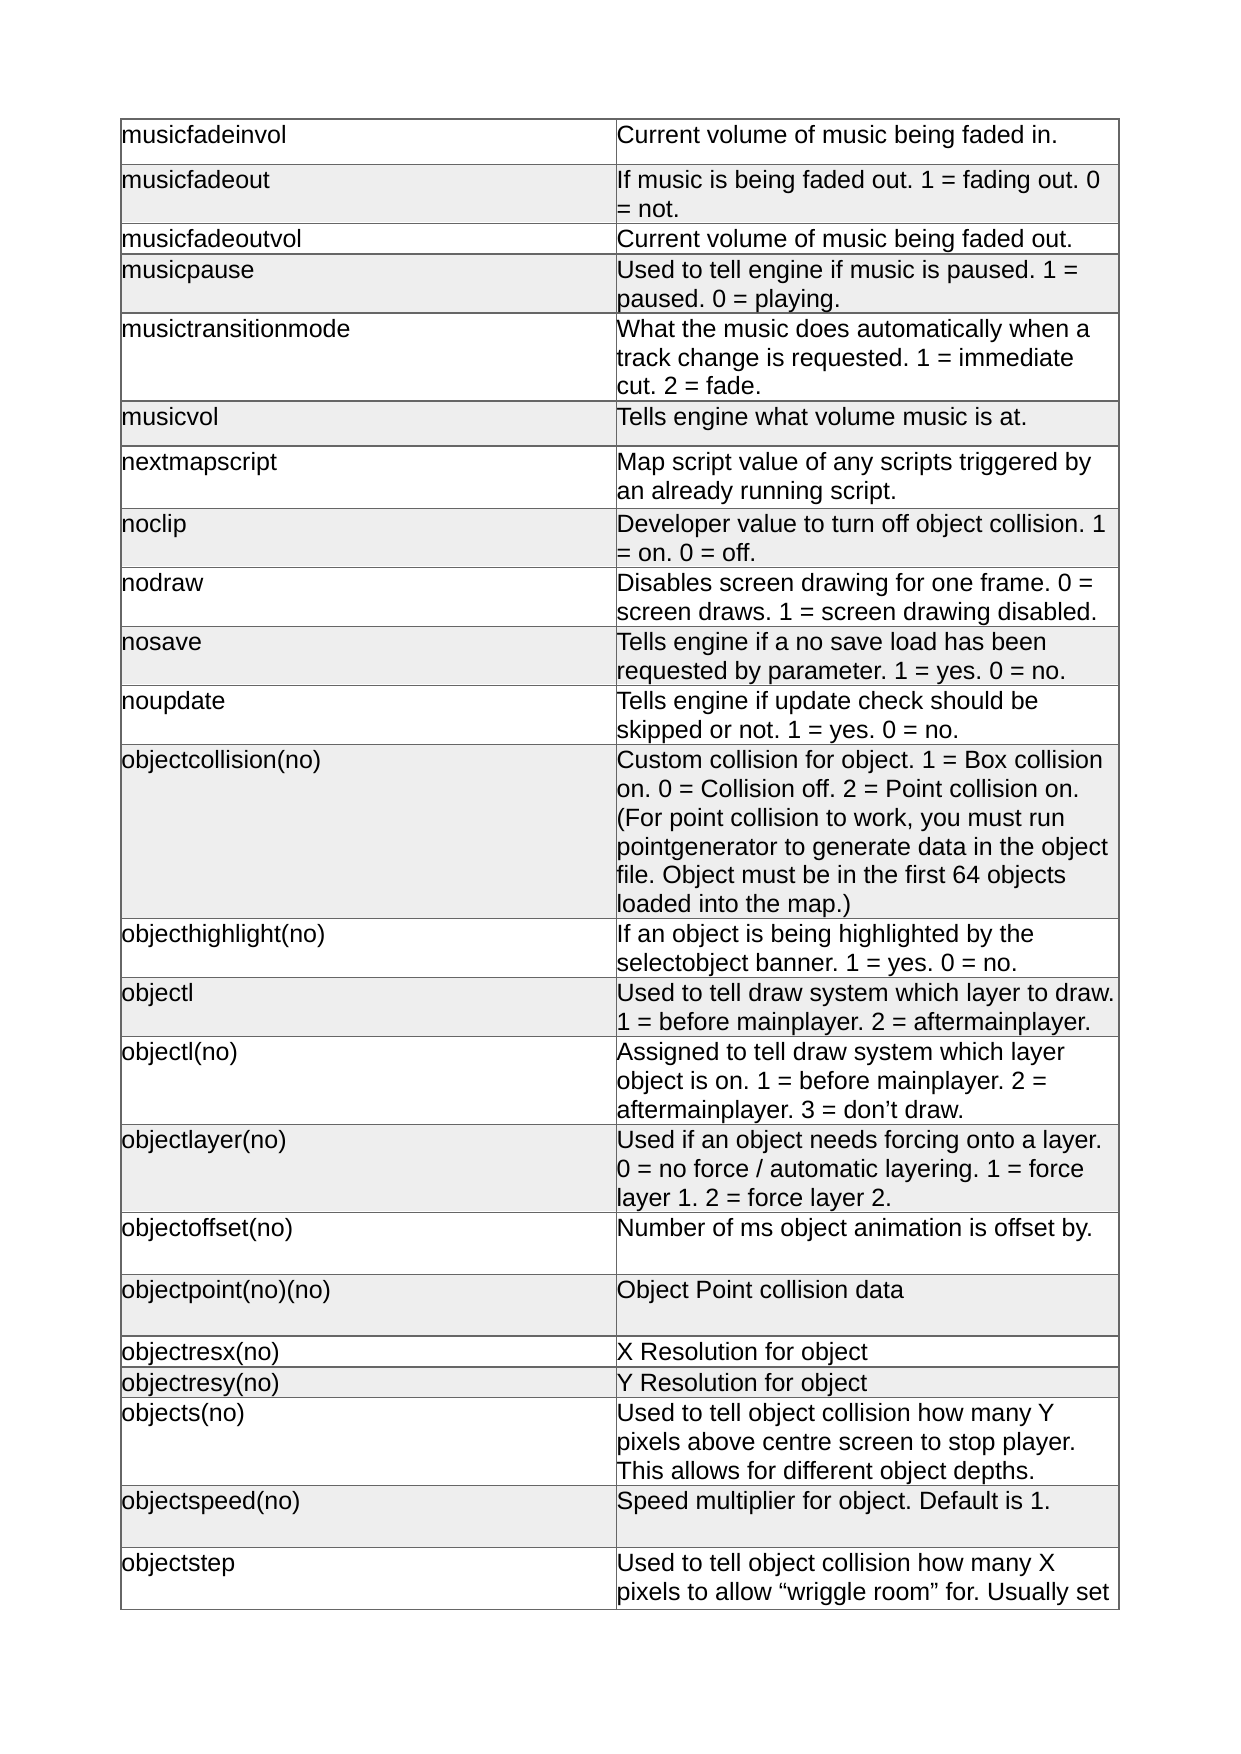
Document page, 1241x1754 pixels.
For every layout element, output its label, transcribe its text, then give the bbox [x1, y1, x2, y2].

table_cell Developer value to turn off object collision. 1 = on. 0 = off. [617, 509, 1118, 566]
table_cell objectl [122, 978, 616, 1036]
table_cell Used to tell object collision how many X pixels to allow “wriggle room” for. Usually set [617, 1548, 1118, 1609]
table_cell Tells engine what volume music is at. [617, 402, 1118, 445]
table_cell noupdate [122, 686, 616, 744]
table_cell nosave [122, 627, 616, 684]
table_cell Used to tell draw system which layer to draw. 1 = before mainplayer. 2 = aftermainplayer. [617, 978, 1118, 1036]
table_cell Tells engine if a no save load has been requested by parameter. 1 = yes. 0 = no. [617, 627, 1118, 684]
table_cell objectl(no) [122, 1037, 616, 1124]
table_cell objectresx(no) [122, 1337, 616, 1366]
table_cell If an object is being highlighted by the selectobject banner. 1 = yes. 0 = no. [617, 919, 1118, 977]
table_cell musicvol [122, 402, 616, 445]
table_cell nextmapscript [122, 447, 616, 507]
table_cell Custom collision for object. 1 = Box collision on. 0 = Collision off. 2 = Point collision on. (For point collision to work, you must run pointgenerator to generate data in the object file. Object must be in the first 64 objects loaded into the map.) [617, 745, 1118, 918]
table_cell objectpoint(no)(no) [122, 1275, 616, 1335]
table_cell Used to tell engine if music is paused. 1 = paused. 0 = playing. [617, 255, 1118, 312]
table_cell X Resolution for object [617, 1337, 1118, 1366]
table_cell Disables screen drawing for one frame. 0 = screen draws. 1 = screen drawing disabled. [617, 568, 1118, 626]
table_cell Tells engine if update check should be skipped or not. 1 = yes. 0 = no. [617, 686, 1118, 744]
table_cell objectresy(no) [122, 1368, 616, 1397]
table_cell objectspeed(no) [122, 1486, 616, 1547]
table_cell Used if an object needs forcing onto a layer. 0 = no force / automatic layering. 1 = force layer 1. 2 = force layer 2. [617, 1125, 1118, 1211]
table_cell musicfadeout [122, 165, 616, 222]
table_cell Assigned to tell draw system which layer object is on. 1 = before mainplayer. 2 = aftermainplayer. 3 = don’t draw. [617, 1037, 1118, 1124]
table_cell objects(no) [122, 1398, 616, 1485]
table_cell objectcollision(no) [122, 745, 616, 918]
table_cell noclip [122, 509, 616, 566]
table_cell nodraw [122, 568, 616, 626]
table_cell Speed multiplier for object. Default is 1. [617, 1486, 1118, 1547]
table_cell objectstep [122, 1548, 616, 1609]
table_cell musicfadeinvol [122, 120, 616, 163]
table_cell What the music does automatically when a track change is requested. 1 = immediate cut. 2 = fade. [617, 314, 1118, 400]
table_cell musictransitionmode [122, 314, 616, 400]
table_cell Current volume of music being faded out. [617, 224, 1118, 253]
table_cell objectlayer(no) [122, 1125, 616, 1211]
table_cell Object Point collision data [617, 1275, 1118, 1335]
table_cell Map script value of any scripts triggered by an already running script. [617, 447, 1118, 507]
table_cell musicfadeoutvol [122, 224, 616, 253]
table_cell Y Resolution for object [617, 1368, 1118, 1397]
table_cell Current volume of music being faded in. [617, 120, 1118, 163]
table_cell objectoffset(no) [122, 1213, 616, 1273]
table_cell musicpause [122, 255, 616, 312]
table_cell Used to tell object collision how many Y pixels above centre screen to stop player. This allows for different object depths. [617, 1398, 1118, 1485]
table_cell If music is being faded out. 1 = fading out. 0 = not. [617, 165, 1118, 222]
table_cell objecthighlight(no) [122, 919, 616, 977]
table_cell Number of ms object animation is offset by. [617, 1213, 1118, 1273]
